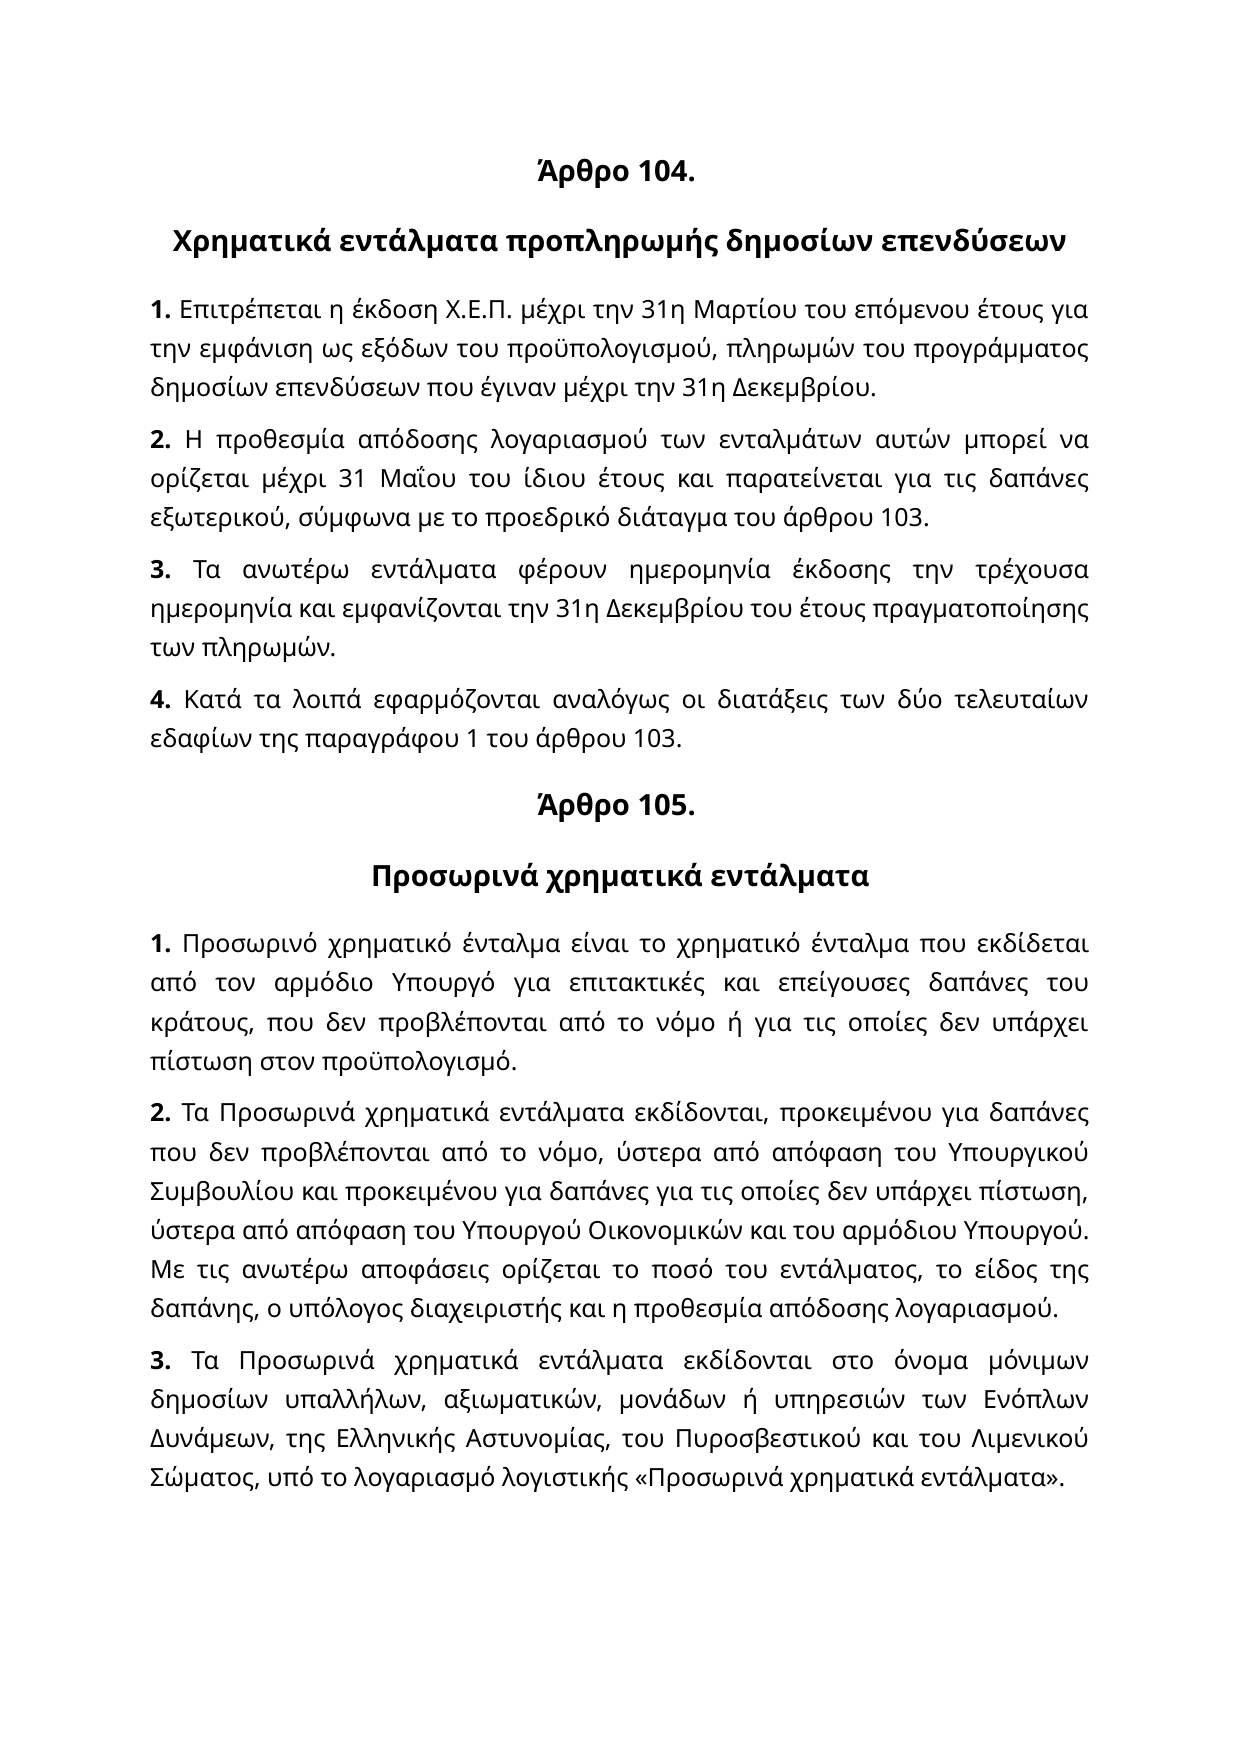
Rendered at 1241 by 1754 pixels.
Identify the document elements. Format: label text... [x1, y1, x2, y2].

subtitle Προσωρινά χρηματικά εντάλματα [150, 855, 1090, 895]
text 1. Προσωρινό χρηματικό ένταλμα είναι το χρηματικό ένταλμα που εκδίδεται από τον αρμόδιο Υπουργό για επιτακτικές και επείγουσες δαπάνες του κράτους, που δεν προβλέπονται από το νόμο ή για τις οποίες δεν υπάρχει πίστωση στον προϋπολογισμό. [150, 926, 1090, 1077]
text 4. Κατά τα λοιπά εφαρμόζονται αναλόγως οι διατάξεις των δύο τελευταίων εδαφίων της παραγράφου 1 του άρθρου 103. [150, 681, 1090, 754]
subtitle Χρηματικά εντάλματα προπληρωμής δημοσίων επενδύσεων [150, 221, 1090, 260]
text 2. Η προθεσμία απόδοσης λογαριασμού των ενταλμάτων αυτών μπορεί να ορίζεται μέχρι 31 Μαΐου του ίδιου έτους και παρατείνεται για τις δαπάνες εξωτερικού, σύμφωνα με το προεδρικό διάταγμα του άρθρου 103. [150, 421, 1090, 534]
text 2. Τα Προσωρινά χρηματικά εντάλματα εκδίδονται, προκειμένου για δαπάνες που δεν προβλέπονται από το νόμο, ύστερα από απόφαση του Υπουργικού Συμβουλίου και προκειμένου για δαπάνες για τις οποίες δεν υπάρχει πίστωση, ύστερα από απόφαση του Υπουργού Οικονομικών και του αρμόδιου Υπουργού. Με τις ανωτέρω αποφάσεις ορίζεται το ποσό του εντάλματος, το είδος της δαπάνης, ο υπόλογος διαχειριστής και η προθεσμία απόδοσης λογαριασμού. [150, 1095, 1090, 1325]
text 1. Επιτρέπεται η έκδοση Χ.Ε.Π. μέχρι την 31η Μαρτίου του επόμενου έτους για την εμφάνιση ως εξόδων του προϋπολογισμού, πληρωμών του προγράμματος δημοσίων επενδύσεων που έγιναν μέχρι την 31η Δεκεμβρίου. [150, 291, 1090, 404]
subtitle Άρθρο 104. [150, 150, 1090, 190]
text 3. Τα ανωτέρω εντάλματα φέρουν ημερομηνία έκδοσης την τρέχουσα ημερομηνία και εμφανίζονται την 31η Δεκεμβρίου του έτους πραγματοποίησης των πληρωμών. [150, 551, 1090, 664]
text 3. Τα Προσωρινά χρηματικά εντάλματα εκδίδονται στο όνομα μόνιμων δημοσίων υπαλλήλων, αξιωματικών, μονάδων ή υπηρεσιών των Ενόπλων Δυνάμεων, της Ελληνικής Αστυνομίας, του Πυροσβεστικού και του Λιμενικού Σώματος, υπό το λογαριασμό λογιστικής «Προσωρινά χρηματικά εντάλματα». [150, 1342, 1090, 1494]
subtitle Άρθρο 105. [150, 784, 1090, 824]
